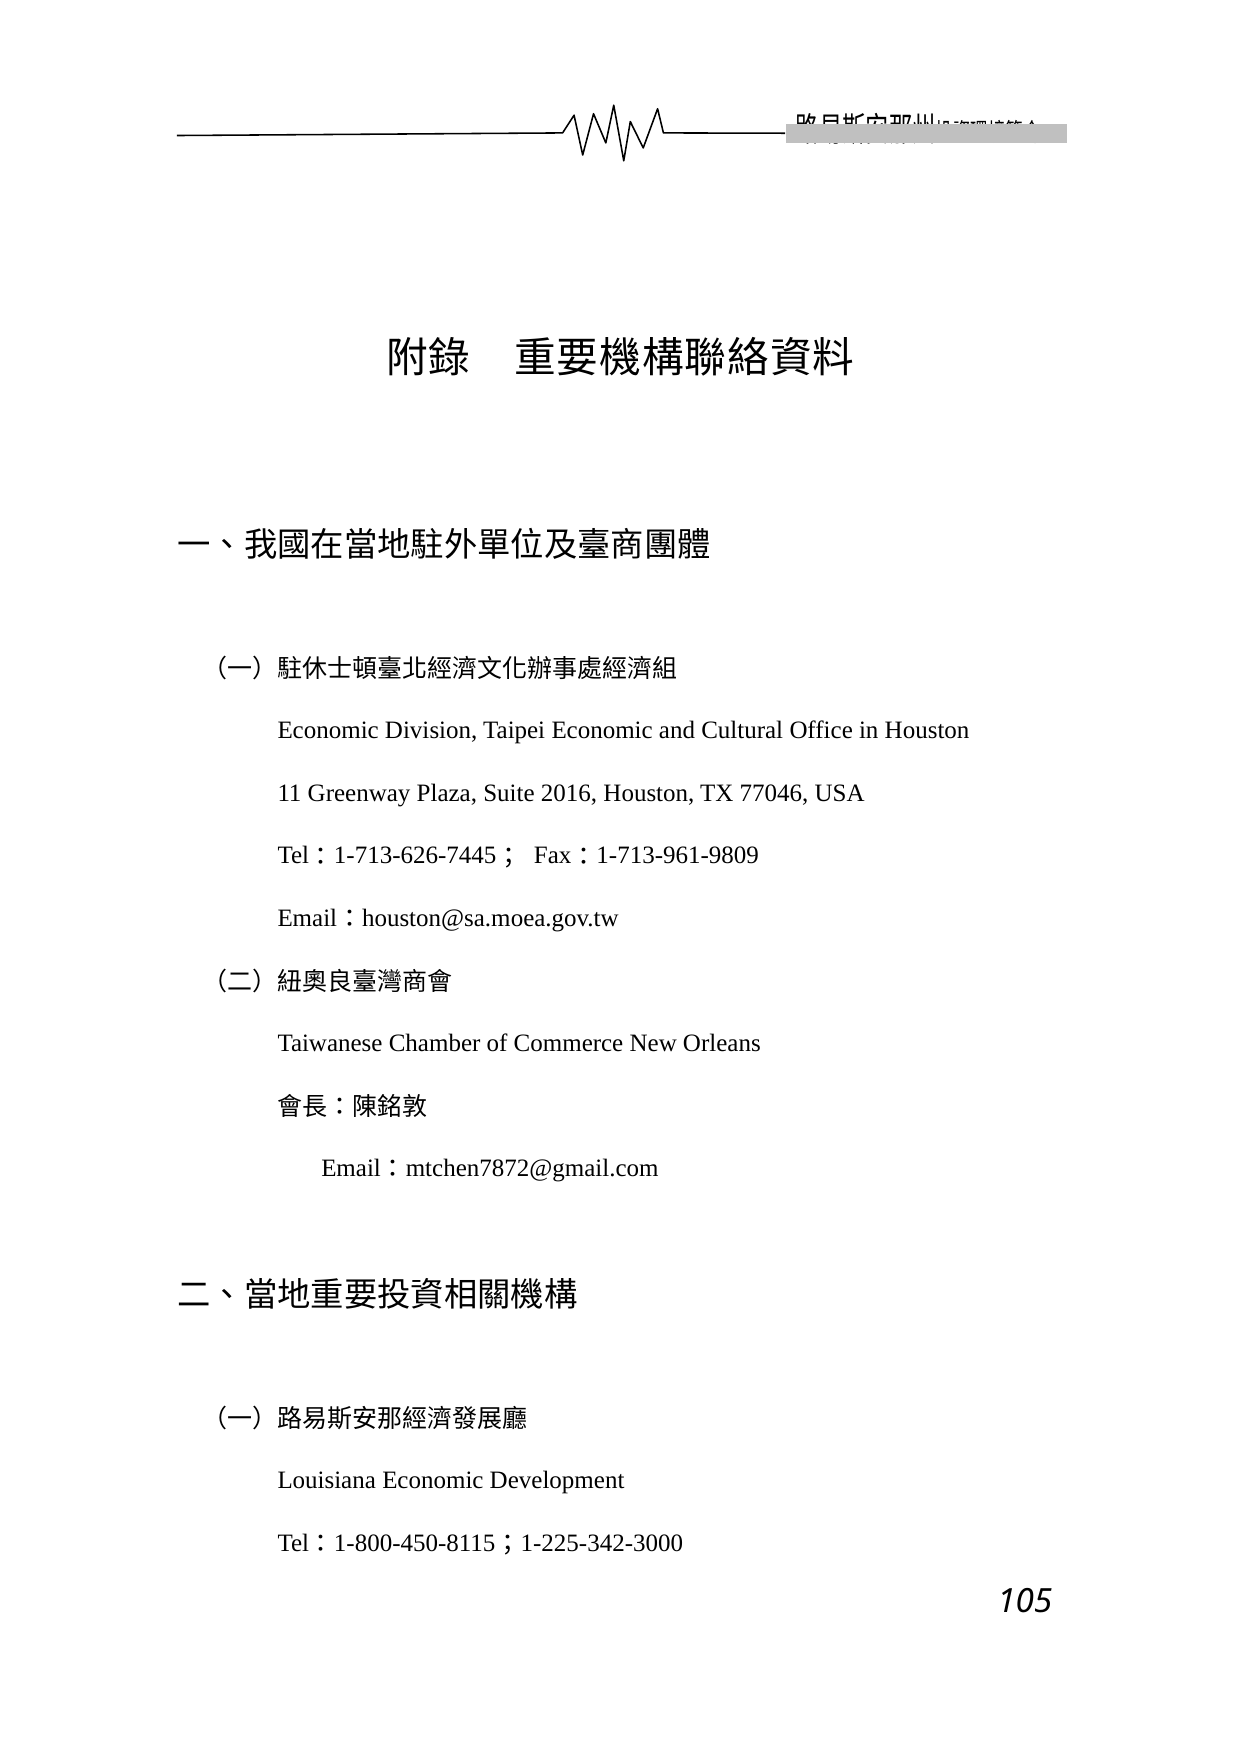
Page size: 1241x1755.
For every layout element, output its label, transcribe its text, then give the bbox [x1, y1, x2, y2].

text Tel：1-713-626-7445； Fax：1-713-961-9809 [202, 813, 1063, 875]
text 11 Greenway Plaza, Suite 2016, Houston, TX 77046, USA [202, 750, 1063, 813]
text Taiwanese Chamber of Commerce New Orleans [202, 1000, 1063, 1063]
text 二、當地重要投資相關機構 [177, 1250, 1063, 1313]
text （一）駐休士頓臺北經濟文化辦事處經濟組 [202, 625, 1063, 688]
text 會長：陳銘敦 [202, 1063, 1063, 1125]
text （一）路易斯安那經濟發展廳 [202, 1375, 1063, 1438]
text （二）紐奧良臺灣商會 [202, 938, 1063, 1000]
text Louisiana Economic Development [202, 1438, 1063, 1500]
text Email：houston@sa.moea.gov.tw [202, 875, 1063, 938]
text 附錄 重要機構聯絡資料 [177, 313, 1063, 375]
text Email：mtchen7872@gmail.com [202, 1125, 1063, 1188]
text Tel：1-800-450-8115；1-225-342-3000 [202, 1500, 1063, 1563]
text Economic Division, Taipei Economic and Cultural Office in Houston [202, 688, 1063, 750]
text 一、我國在當地駐外單位及臺商團體 [177, 500, 1063, 563]
